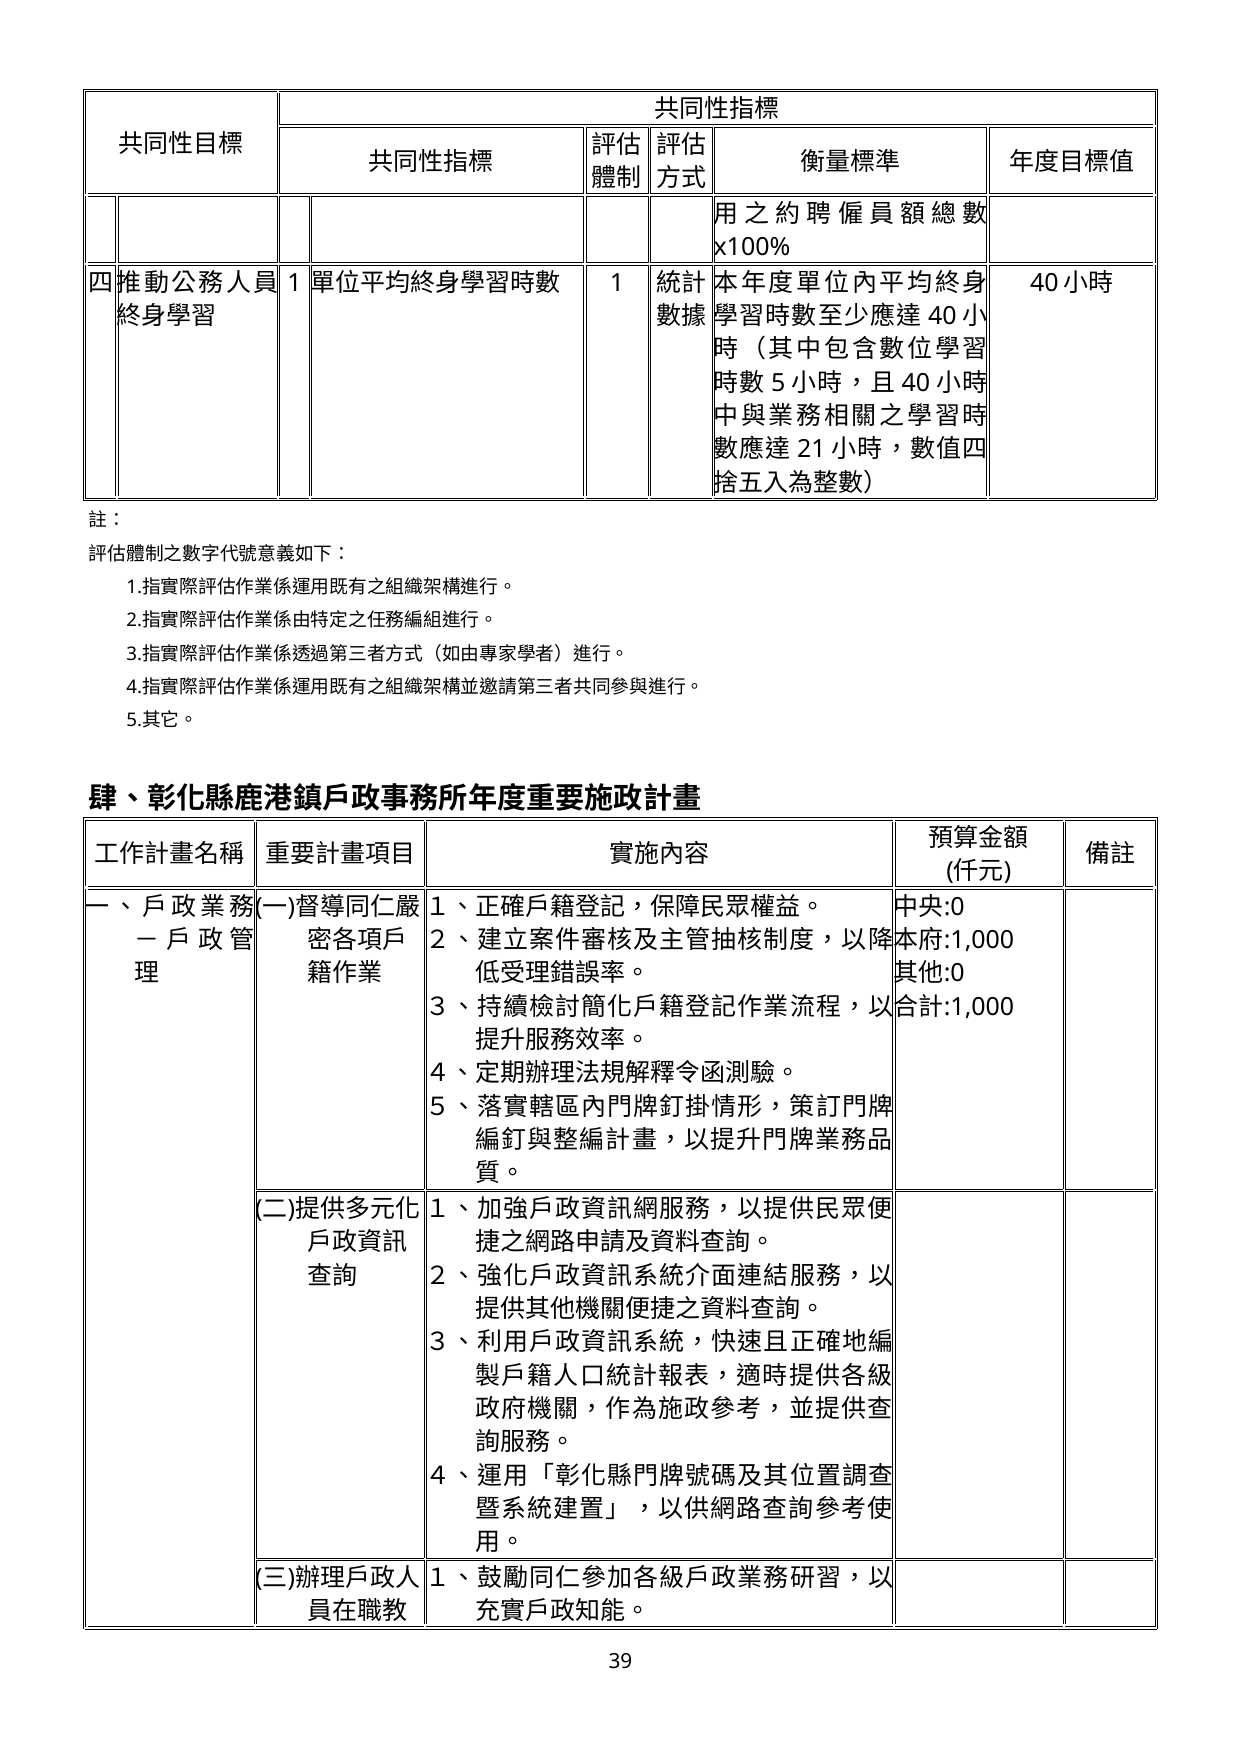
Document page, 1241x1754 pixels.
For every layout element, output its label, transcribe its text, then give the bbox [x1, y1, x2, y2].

table_cell [1064, 886, 1156, 1188]
text 肆、彰化縣鹿港鎮戶政事務所年度重要施政計畫 [89, 776, 1152, 817]
table_cell [651, 197, 712, 262]
text 1.指實際評估作業係運用既有之組織架構進行。 [89, 567, 1152, 600]
table_header 備註 [1066, 821, 1155, 886]
table_header 實施內容 [427, 821, 892, 886]
table_cell 中央:0 本府:1,000 其他:0 合計:1,000 [896, 890, 1063, 1188]
table_cell 單位平均終身學習時數 [310, 262, 584, 498]
table_cell 1 [585, 266, 649, 498]
text 3.指實際評估作業係透過第三者方式（如由專家學者）進行。 [89, 633, 1152, 667]
table_cell (三)辦理戶政人員在職教 [255, 1561, 425, 1626]
table_cell [84, 193, 117, 262]
text 評估體制之數字代號意義如下： [89, 533, 1152, 567]
table_cell (一)督導同仁嚴密各項戶籍作業 [257, 890, 424, 1188]
text 2.指實際評估作業係由特定之任務編組進行。 [89, 600, 1152, 633]
table_header 共同性指標 [278, 90, 1156, 124]
table_cell 用之約聘僱員額總數x100% [715, 197, 986, 262]
table_cell [1064, 1558, 1156, 1626]
table_cell 四 [84, 262, 117, 498]
table_cell [280, 197, 309, 262]
table_cell 一、戶政業務－戶政管理 [84, 886, 255, 1626]
table_cell [896, 1192, 1063, 1557]
text 註： [89, 501, 1152, 533]
table_cell 評估 方式 [651, 128, 712, 193]
table_cell 推動公務人員終身學習 [117, 266, 278, 498]
table_cell １、正確戶籍登記，保障民眾權益。 ２、建立案件審核及主管抽核制度，以降低受理錯誤率。 ３、持續檢討簡化戶籍登記作業流程，以提升服務效率。 ４、定期辦理法規解釋令函測驗。 ５、落實轄區內門牌釘掛情形，策訂門牌編釘與整編計畫，以提升門牌業務品質。 [427, 890, 892, 1188]
table_cell 統計數據 [649, 262, 713, 498]
table_cell [587, 197, 648, 262]
table_header 重要計畫項目 [255, 818, 425, 886]
table_header 預算金額 (仟元) [894, 818, 1064, 886]
table_cell １、鼓勵同仁參加各級戶政業務研習，以充實戶政知能。 [425, 1558, 893, 1626]
table_cell 1 [278, 262, 310, 498]
table_cell [119, 197, 277, 262]
text 4.指實際評估作業係運用既有之組織架構並邀請第三者共同參與進行。 [89, 667, 1152, 700]
table_cell 評估 體制 [587, 128, 648, 193]
table_cell 衡量標準 [715, 128, 986, 193]
table_cell 本年度單位內平均終身學習時數至少應達40小時（其中包含數位學習時數5小時，且40小時中與業務相關之學習時數應達21小時，數值四捨五入為整數） [713, 262, 988, 498]
table_cell 共同性指標 [280, 128, 583, 193]
table_cell [894, 1561, 1064, 1626]
table_cell [312, 197, 583, 262]
table_cell [988, 193, 1156, 262]
text 5.其它。 [89, 700, 1152, 733]
table_header 共同性目標 [84, 90, 278, 193]
table_header 工作計畫名稱 [84, 818, 255, 886]
table_cell 40小時 [988, 262, 1156, 498]
table_cell [1066, 1189, 1156, 1557]
table_cell (二)提供多元化戶政資訊查詢 [257, 1192, 424, 1557]
table_cell １、加強戶政資訊網服務，以提供民眾便捷之網路申請及資料查詢。 ２、強化戶政資訊系統介面連結服務，以提供其他機關便捷之資料查詢。 ３、利用戶政資訊系統，快速且正確地編製戶籍人口統計報表，適時提供各級政府機關，作為施政參考，並提供查詢服務。 ４、運用「彰化縣門牌號碼及其位置調查暨系統建置」，以供網路查詢參考使用。 [427, 1192, 892, 1557]
table_cell 年度目標值 [988, 124, 1156, 193]
